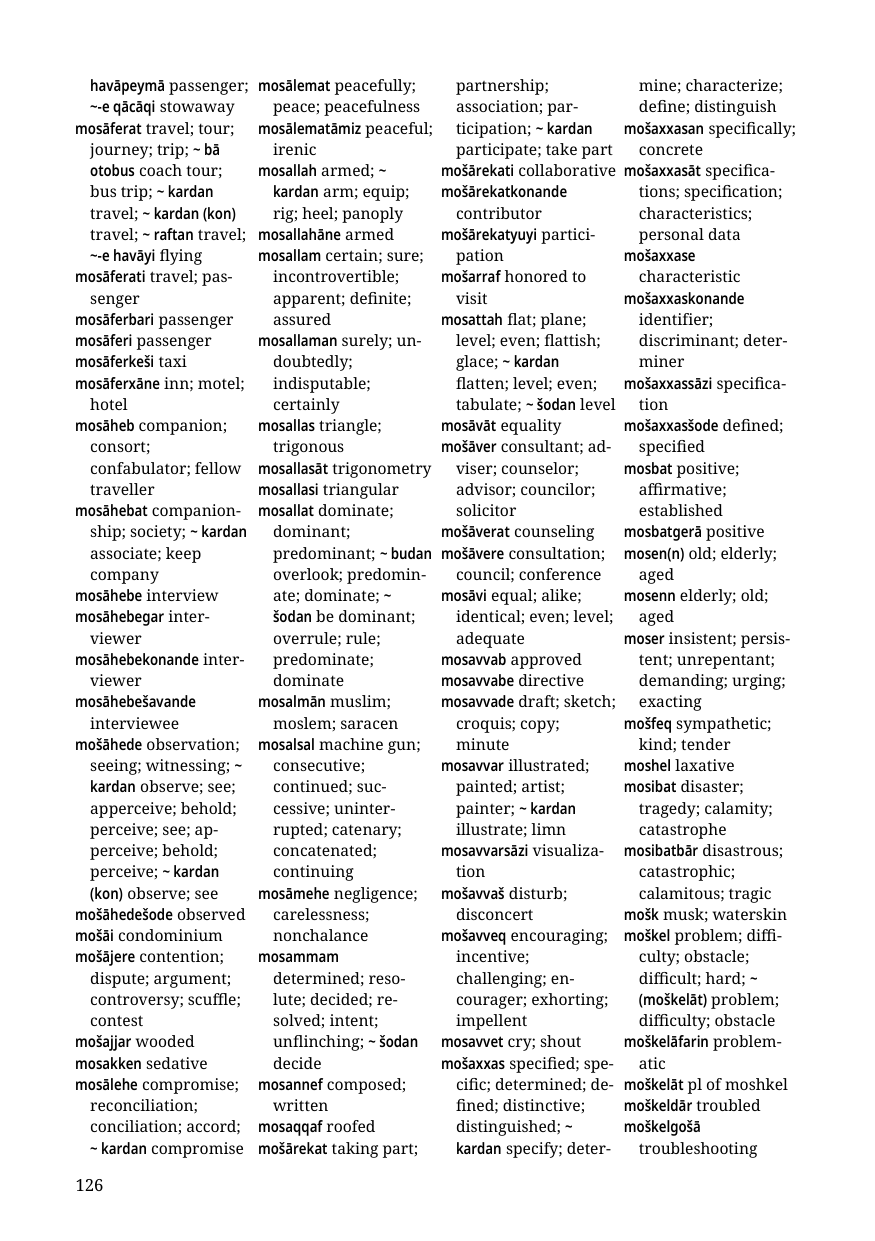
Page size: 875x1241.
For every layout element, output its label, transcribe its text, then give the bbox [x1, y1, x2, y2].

text moškeldār troubled [624, 1095, 799, 1116]
text mošarraf honored to visit [441, 266, 616, 309]
text mosāheb companion; con­sort; confabulator; fellow traveller [75, 415, 250, 500]
text mošāhedešode observed [75, 904, 250, 925]
text mošavvaš disturb; disconc­ert [441, 882, 616, 925]
text mosattah flat; plane; level; even; flattish; glace; ~ kardan flatten; level; even; tabulate; ~ šodan level [441, 309, 616, 415]
text mosāhebat companion­ship; society; ~ kardan asso­ciate; keep company [75, 500, 250, 585]
text mošārekatyuyi partici­pation [441, 224, 616, 266]
text mosavvab approved [441, 649, 616, 670]
text mosāvi equal; alike; identi­cal; even; level; ade­quate [441, 585, 616, 649]
text mosallasi triangular [258, 479, 433, 500]
text mošaxxas specified; spe­cific; determined; de­fined; distinc­tive; distin­guished; ~ kardan spec­ify; deter­ [441, 1052, 616, 1159]
text mosallaman surely; un­doubtedly; indisputable; certainly [258, 330, 433, 415]
text havāpeymā pas­senger; ~-e qācāqi stowaway [75, 75, 250, 117]
text mosālematāmiz peace­ful; irenic [258, 117, 433, 160]
text mošaxxaskonande identif­ier; discriminant; deter­miner [624, 287, 799, 372]
text mošaxxase characteristic [624, 245, 799, 287]
text mošaxxasšode defined; speci­fied [624, 415, 799, 457]
text mošavveq encouraging; in­centive; challenging; en­courager; exhorting; im­pellent [441, 925, 616, 1031]
text moškelāfarin problem­atic [624, 1031, 799, 1074]
text mošājere contention; dis­pute; argument; controv­ersy; scuffle; contest [75, 946, 250, 1031]
text mosavvar illustrated; painted; artist; painter; ~ kardan illus­trate; limn [441, 755, 616, 840]
text mosāhebe interview [75, 585, 250, 606]
text mosāmehe negligence; care­lessness; noncha­lance [258, 882, 433, 946]
text mosālemat peacefully; peace; peacefulness [258, 75, 433, 117]
text mosavvet cry; shout [441, 1031, 616, 1052]
text mosāferat travel; tour; jour­ney; trip; ~ bā otobus coach tour; bus trip; ~ kardan travel; ~ kardan (kon) travel; ~ raftan travel; ~-e havāyi flying [75, 117, 250, 266]
text mosen(n) old; elderly; aged [624, 542, 799, 585]
text mošaxxasāt specifica­tions; specification; characterist­ics; personal data [624, 160, 799, 245]
text mosalmān muslim; moslem; saracen [258, 691, 433, 734]
text mine; charac­terize; de­fine; distinguish [624, 75, 799, 117]
text mosammam determined; reso­lute; decided; re­solved; in­tent; unflinch­ing; ~ šodan decide [258, 946, 433, 1074]
text moshel laxative [624, 755, 799, 776]
text mosavvabe directive [441, 670, 616, 691]
text mosāhebegar inter­viewer [75, 606, 250, 649]
text mošārekatkonande contribu­tor [441, 181, 616, 224]
text moškel problem; diffi­culty; ob­stacle; difficult; hard; ~ (moškelāt) prob­lem; diffi­culty; ob­stacle [624, 925, 799, 1031]
text mosbatgerā positive [624, 521, 799, 542]
text mosaqqaf roofed [258, 1116, 433, 1137]
text mosenn elderly; old; aged [624, 585, 799, 627]
text mosavvarsāzi visualiza­tion [441, 840, 616, 882]
text mosāferati travel; pas­senger [75, 266, 250, 309]
text mosibat disaster; tragedy; calamity; catas­trophe [624, 776, 799, 840]
text mosalsal machine gun; con­secutive; continued; suc­cessive; uninter­rupted; cate­nary; con­catenated; continu­ing [258, 734, 433, 882]
text mosāhebekonande inter­viewer [75, 649, 250, 691]
text mosallam certain; sure; in­controvertible; appar­ent; defi­nite; assured [258, 245, 433, 330]
text mosāferkeši taxi [75, 351, 250, 372]
text mošfeq sympathetic; kind; ten­der [624, 712, 799, 755]
text mošāver consultant; ad­viser; counselor; advisor; coun­cilor; solicitor [441, 436, 616, 521]
text mošāvere consultation; coun­cil; conference [441, 542, 616, 585]
text mosbat positive; affirma­tive; established [624, 457, 799, 521]
text mosāhebešavande intervie­wee [75, 691, 250, 734]
text mosallas triangle; trigonous [258, 415, 433, 457]
text mosālehe compromise; rec­onciliation; concilia­tion; ac­cord; ~ kardan compro­mise [75, 1074, 250, 1159]
text part­nership; association; par­ticipation; ~ kardan par­ticipate; take part [441, 75, 616, 160]
text mosallasāt trigonometry [258, 457, 433, 479]
text mošāhede observation; see­ing; witnessing; ~ kardan ob­serve; see; ap­perceive; be­hold; per­ceive; see; ap­perceive; behold; per­ceive; ~ kardan (kon) ob­serve; see [75, 734, 250, 904]
text mosibatbār disastrous; cata­strophic; calamitous; tragic [624, 840, 799, 904]
text mošāverat counseling [441, 521, 616, 542]
text moser insistent; persis­tent; un­repentant; de­manding; urg­ing; exact­ing [624, 627, 799, 712]
text mošārekat taking part; [258, 1137, 433, 1159]
text mosakken sedative [75, 1052, 250, 1074]
text mošaxxassāzi specifica­tion [624, 372, 799, 415]
text mošk musk; waterskin [624, 904, 799, 925]
text mosāvāt equality [441, 415, 616, 436]
text mosannef composed; writ­ten [258, 1074, 433, 1116]
text mošaxxasan specifically; con­crete [624, 117, 799, 160]
text mošārekati collaborative [441, 160, 616, 181]
text moškelāt pl of moshkel [624, 1074, 799, 1095]
text mošāi condominium [75, 925, 250, 946]
text mosallat dominate; domi­nant; predominant; ~ budan over­look; predomin­ate; domi­nate; ~ šodan be dominant; over­rule; rule; predomi­nate; dominate [258, 500, 433, 691]
text moškelgošā troubleshooti­ng [624, 1116, 799, 1159]
text mosāferbari passenger [75, 309, 250, 330]
text mošajjar wooded [75, 1031, 250, 1052]
text mosallah armed; ~ kardan arm; equip; rig; heel; panoply [258, 160, 433, 224]
text mosāferi passenger [75, 330, 250, 351]
text mosavvade draft; sketch; cro­quis; copy; minute [441, 691, 616, 755]
text mosallahāne armed [258, 224, 433, 245]
text mosāferxāne inn; motel; hotel [75, 372, 250, 415]
